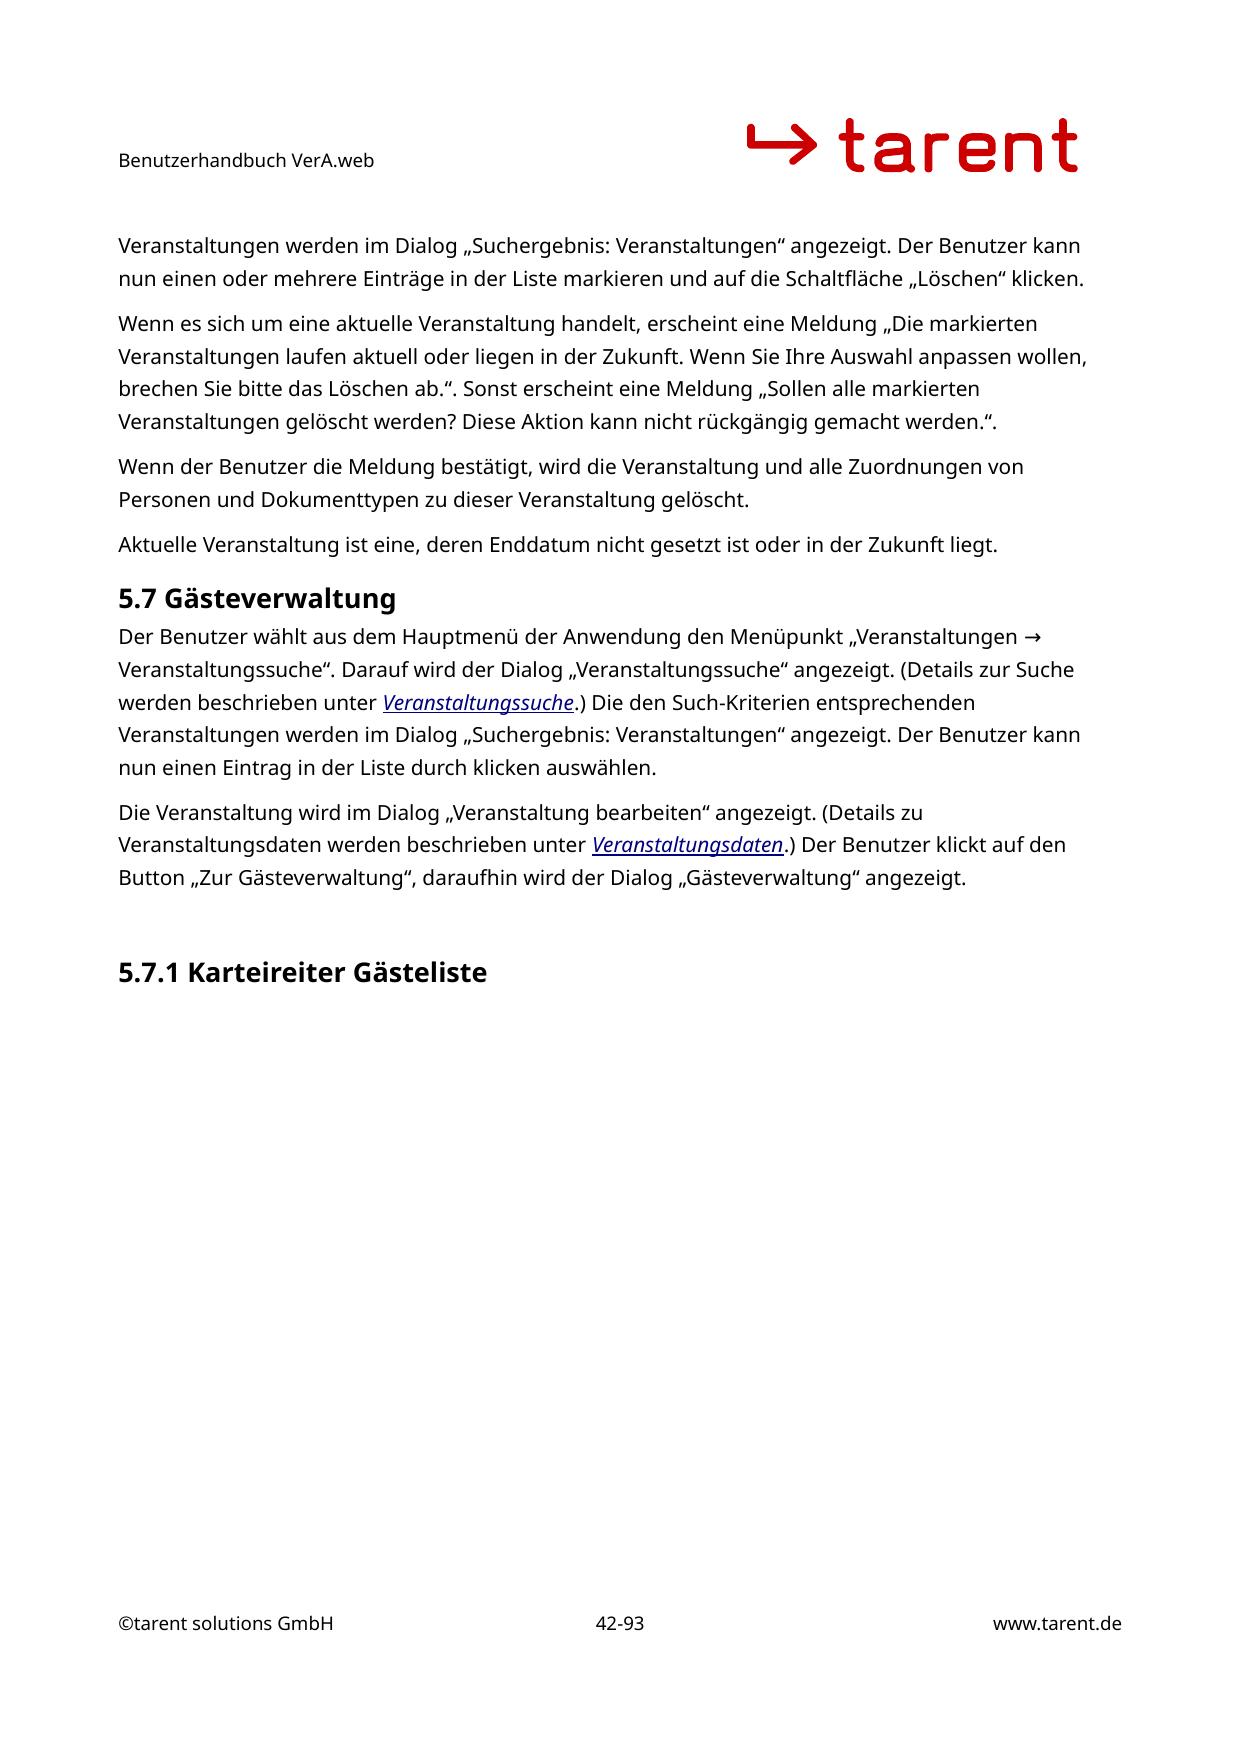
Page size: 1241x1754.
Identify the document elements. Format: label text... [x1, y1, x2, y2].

text Aktuelle Veranstaltung ist eine, deren Enddatum nicht gesetzt ist oder in der Zukunft liegt. [118, 530, 1122, 558]
text Der Benutzer wählt aus dem Hauptmenü der Anwendung den Menüpunkt „Veranstaltungen → Veranstaltungssuche“. Darauf wird der Dialog „Veranstaltungssuche“ angezeigt. (Details zur Suche werden beschrieben unter Veranstaltungssuche.) Die den Such-Kriterien entsprechenden Veranstaltungen werden im Dialog „Suchergebnis: Veranstaltungen“ angezeigt. Der Benutzer kann nun einen Eintrag in der Liste durch klicken auswählen. [118, 622, 1122, 781]
text Veranstaltungen werden im Dialog „Suchergebnis: Veranstaltungen“ angezeigt. Der Benutzer kann nun einen oder mehrere Einträge in der Liste markieren und auf die Schaltfläche „Löschen“ klicken. [118, 232, 1122, 293]
subtitle Karteireiter Gästeliste [118, 953, 1122, 990]
text Die Veranstaltung wird im Dialog „Veranstaltung bearbeiten“ angezeigt. (Details zu Veranstaltungsdaten werden beschrieben unter Veranstaltungsdaten.) Der Benutzer klickt auf den Button „Zur Gästeverwaltung“, daraufhin wird der Dialog „Gästeverwaltung“ angezeigt. [118, 798, 1122, 891]
text Wenn es sich um eine aktuelle Veranstaltung handelt, erscheint eine Meldung „Die markierten Veranstaltungen laufen aktuell oder liegen in der Zukunft. Wenn Sie Ihre Auswahl anpassen wollen, brechen Sie bitte das Löschen ab.“. Sonst erscheint eine Meldung „Sollen alle markierten Veranstaltungen gelöscht werden? Diese Aktion kann nicht rückgängig gemacht werden.“. [118, 309, 1122, 436]
subtitle Gästeverwaltung [118, 580, 1122, 617]
text Wenn der Benutzer die Meldung bestätigt, wird die Veranstaltung und alle Zuordnungen von Personen und Dokumenttypen zu dieser Veranstaltung gelöscht. [118, 452, 1122, 513]
